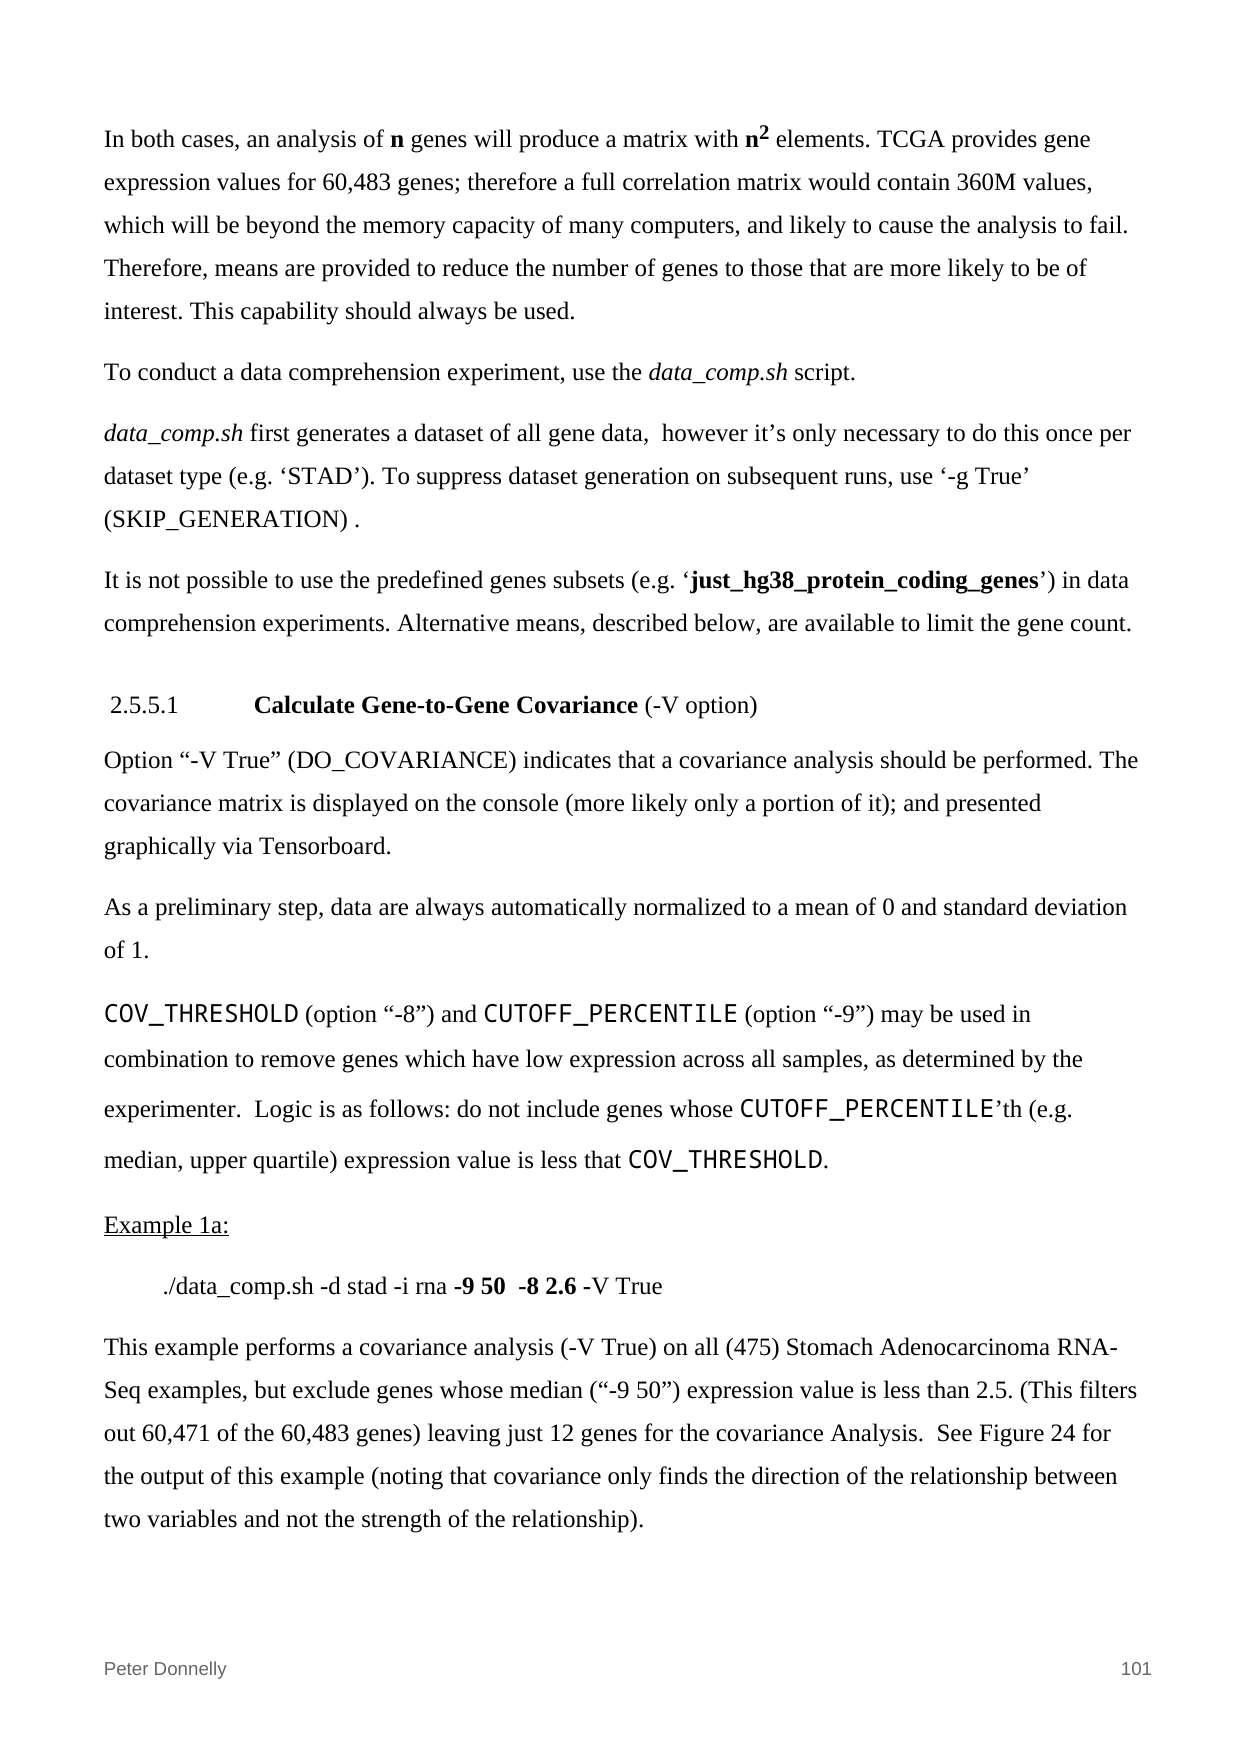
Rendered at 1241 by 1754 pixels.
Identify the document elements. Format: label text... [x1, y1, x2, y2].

text To conduct a data comprehension experiment, use the data_comp.sh script. [103, 357, 1146, 386]
text In both cases, an analysis of n genes will produce a matrix with n2 elements. TCGA provides gene expression values for 60,483 genes; therefore a full correlation matrix would contain 360M values, which will be beyond the memory capacity of many computers, and likely to cause the analysis to fail. Therefore, means are provided to reduce the number of genes to those that are more likely to be of interest. This capability should always be used. [103, 120, 1146, 325]
text It is not possible to use the predefined genes subsets (e.g. ‘just_hg38_protein_coding_genes’) in data comprehension experiments. Alternative means, described below, are available to limit the gene count. [103, 565, 1146, 637]
text ./data_comp.sh -d stad -i rna -9 50 -8 2.6 -V True [162, 1271, 1146, 1299]
subtitle Calculate Gene-to-Gene Covariance (-V option) [103, 690, 1146, 718]
text COV_THRESHOLD (option “-8”) and CUTOFF_PERCENTILE (option “-9”) may be used in combination to remove genes which have low expression across all samples, as determined by the experimenter. Logic is as follows: do not include genes whose CUTOFF_PERCENTILE’th (e.g. median, upper quartile) expression value is less that COV_THRESHOLD. [103, 996, 1146, 1175]
text Example 1a: [103, 1210, 1146, 1239]
text data_comp.sh first generates a dataset of all gene data, however it’s only necessary to do this once per dataset type (e.g. ‘STAD’). To suppress dataset generation on subsequent runs, use ‘-g True’ (SKIP_GENERATION) . [103, 418, 1146, 533]
text This example performs a covariance analysis (-V True) on all (475) Stomach Adenocarcinoma RNA-Seq examples, but exclude genes whose median (“-9 50”) expression value is less than 2.5. (This filters out 60,471 of the 60,483 genes) leaving just 12 genes for the covariance Analysis. See Figure 24 for the output of this example (noting that covariance only finds the direction of the relationship between two variables and not the strength of the relationship). [103, 1332, 1146, 1533]
text Option “-V True” (DO_COVARIANCE) indicates that a covariance analysis should be performed. The covariance matrix is displayed on the console (more likely only a portion of it); and presented graphically via Tensorboard. [103, 745, 1146, 860]
text As a preliminary step, data are always automatically normalized to a mean of 0 and standard deviation of 1. [103, 892, 1146, 964]
